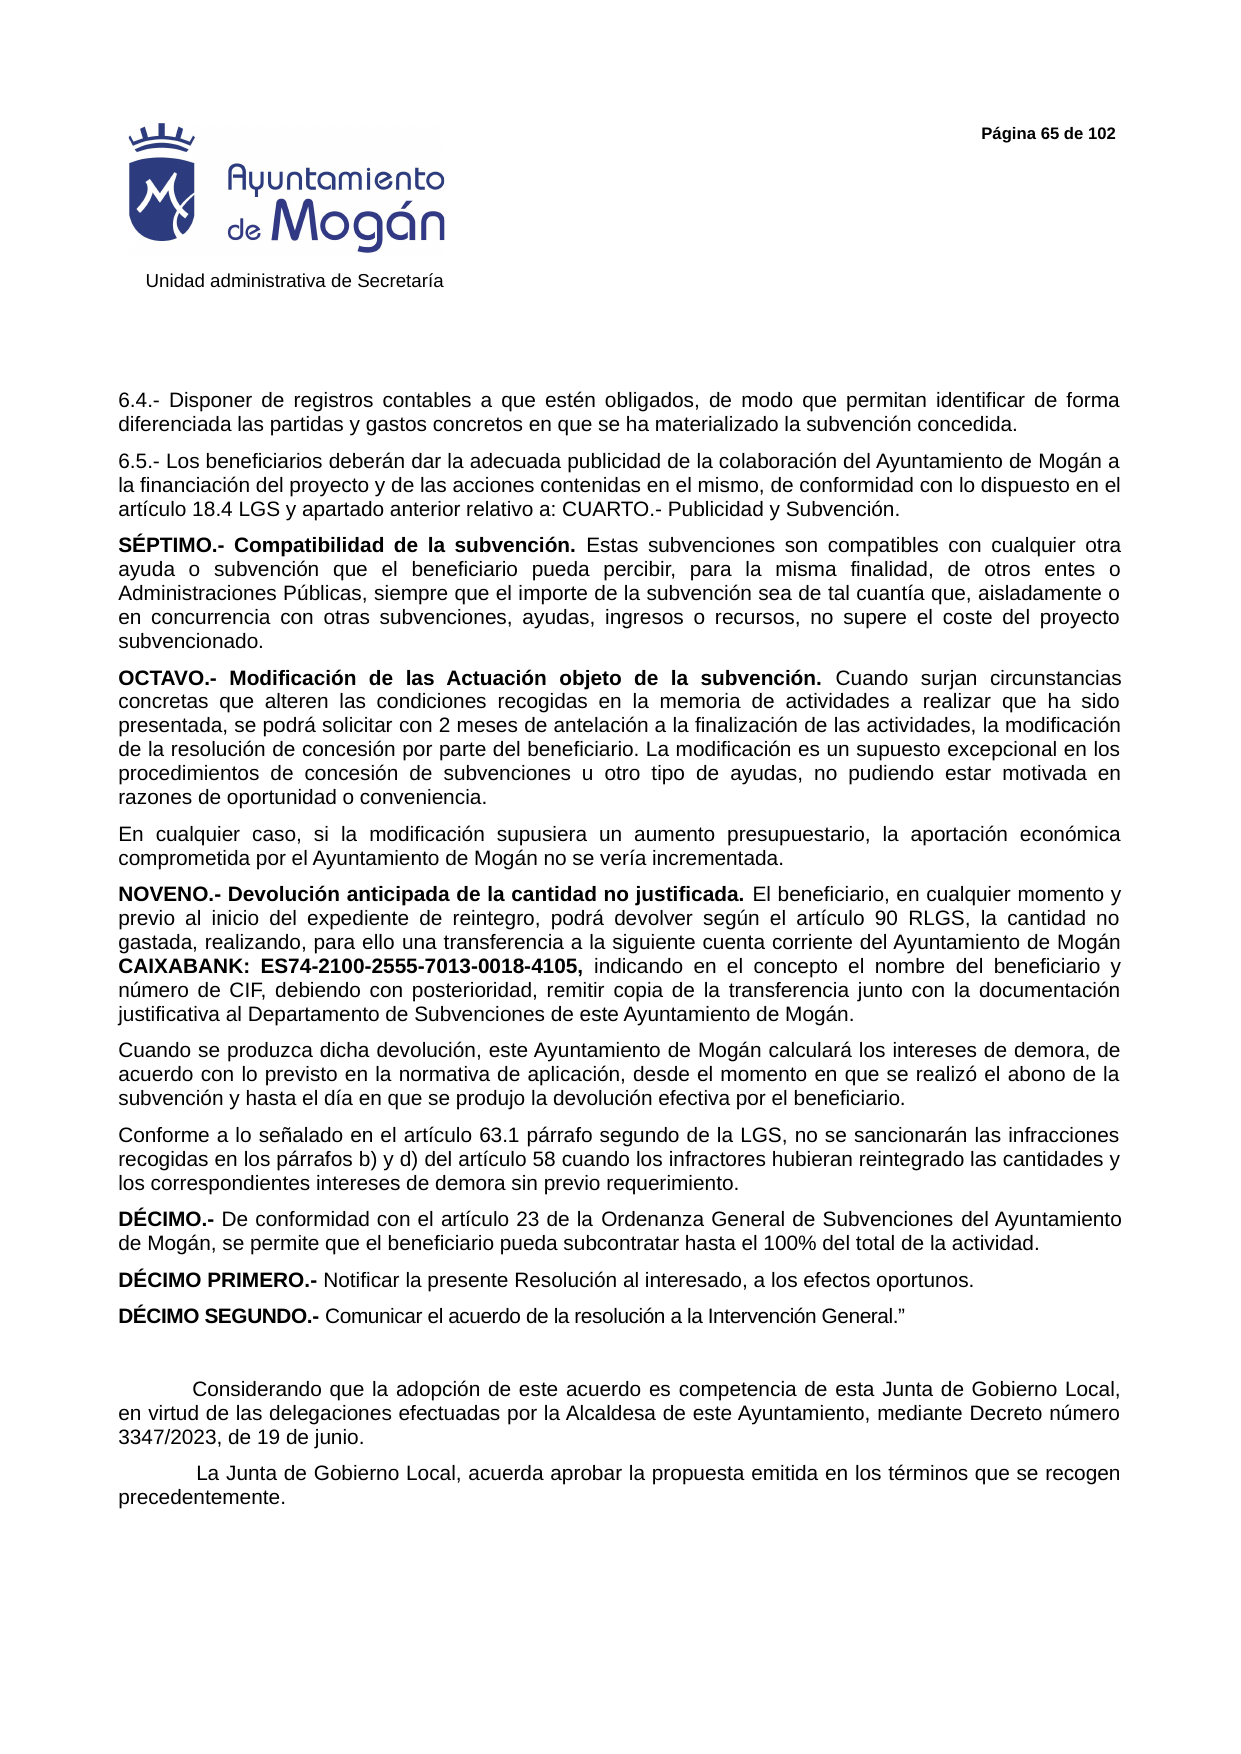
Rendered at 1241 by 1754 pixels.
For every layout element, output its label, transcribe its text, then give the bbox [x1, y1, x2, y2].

text En cualquier caso, si la modificación supusiera un aumento presupuestario, la aportación económica comprometida por el Ayuntamiento de Mogán no se vería incrementada. [118, 822, 1122, 869]
text Considerando que la adopción de este acuerdo es competencia de esta Junta de Gobierno Local, en virtud de las delegaciones efectuadas por la Alcaldesa de este Ayuntamiento, mediante Decreto número 3347/2023, de 19 de junio. [118, 1377, 1122, 1449]
text DÉCIMO.- De conformidad con el artículo 23 de la Ordenanza General de Subvenciones del Ayuntamiento de Mogán, se permite que el beneficiario pueda subcontratar hasta el 100% del total de la actividad. [118, 1207, 1122, 1255]
text SÉPTIMO.- Compatibilidad de la subvención. Estas subvenciones son compatibles con cualquier otra ayuda o subvención que el beneficiario pueda percibir, para la misma finalidad, de otros entes o Administraciones Públicas, siempre que el importe de la subvención sea de tal cuantía que, aisladamente o en concurrencia con otras subvenciones, ayudas, ingresos o recursos, no supere el coste del proyecto subvencionado. [118, 533, 1122, 653]
text La Junta de Gobierno Local, acuerda aprobar la propuesta emitida en los términos que se recogen precedentemente. [118, 1461, 1122, 1509]
text DÉCIMO PRIMERO.- Notificar la presente Resolución al interesado, a los efectos oportunos. [118, 1267, 1122, 1291]
text NOVENO.- Devolución anticipada de la cantidad no justificada. El beneficiario, en cualquier momento y previo al inicio del expediente de reintegro, podrá devolver según el artículo 90 RLGS, la cantidad no gastada, realizando, para ello una transferencia a la siguiente cuenta corriente del Ayuntamiento de Mogán CAIXABANK: ES74-2100-2555-7013-0018-4105, indicando en el concepto el nombre del beneficiario y número de CIF, debiendo con posterioridad, remitir copia de la transferencia junto con la documentación justificativa al Departamento de Subvenciones de este Ayuntamiento de Mogán. [118, 882, 1122, 1026]
text 6.5.- Los beneficiarios deberán dar la adecuada publicidad de la colaboración del Ayuntamiento de Mogán a la financiación del proyecto y de las acciones contenidas en el mismo, de conformidad con lo dispuesto en el artículo 18.4 LGS y apartado anterior relativo a: CUARTO.- Publicidad y Subvención. [118, 449, 1122, 521]
text Cuando se produzca dicha devolución, este Ayuntamiento de Mogán calculará los intereses de demora, de acuerdo con lo previsto en la normativa de aplicación, desde el momento en que se realizó el abono de la subvención y hasta el día en que se produjo la devolución efectiva por el beneficiario. [118, 1038, 1122, 1110]
text DÉCIMO SEGUNDO.- Comunicar el acuerdo de la resolución a la Intervención General.” [118, 1304, 1122, 1328]
text OCTAVO.- Modificación de las Actuación objeto de la subvención. Cuando surjan circunstancias concretas que alteren las condiciones recogidas en la memoria de actividades a realizar que ha sido presentada, se podrá solicitar con 2 meses de antelación a la finalización de las actividades, la modificación de la resolución de concesión por parte del beneficiario. La modificación es un supuesto excepcional en los procedimientos de concesión de subvenciones u otro tipo de ayudas, no pudiendo estar motivada en razones de oportunidad o conveniencia. [118, 665, 1122, 809]
text 6.4.- Disponer de registros contables a que estén obligados, de modo que permitan identificar de forma diferenciada las partidas y gastos concretos en que se ha materializado la subvención concedida. [118, 388, 1122, 436]
picture [128, 123, 445, 259]
text Conforme a lo señalado en el artículo 63.1 párrafo segundo de la LGS, no se sancionarán las infracciones recogidas en los párrafos b) y d) del artículo 58 cuando los infractores hubieran reintegrado las cantidades y los correspondientes intereses de demora sin previo requerimiento. [118, 1123, 1122, 1194]
